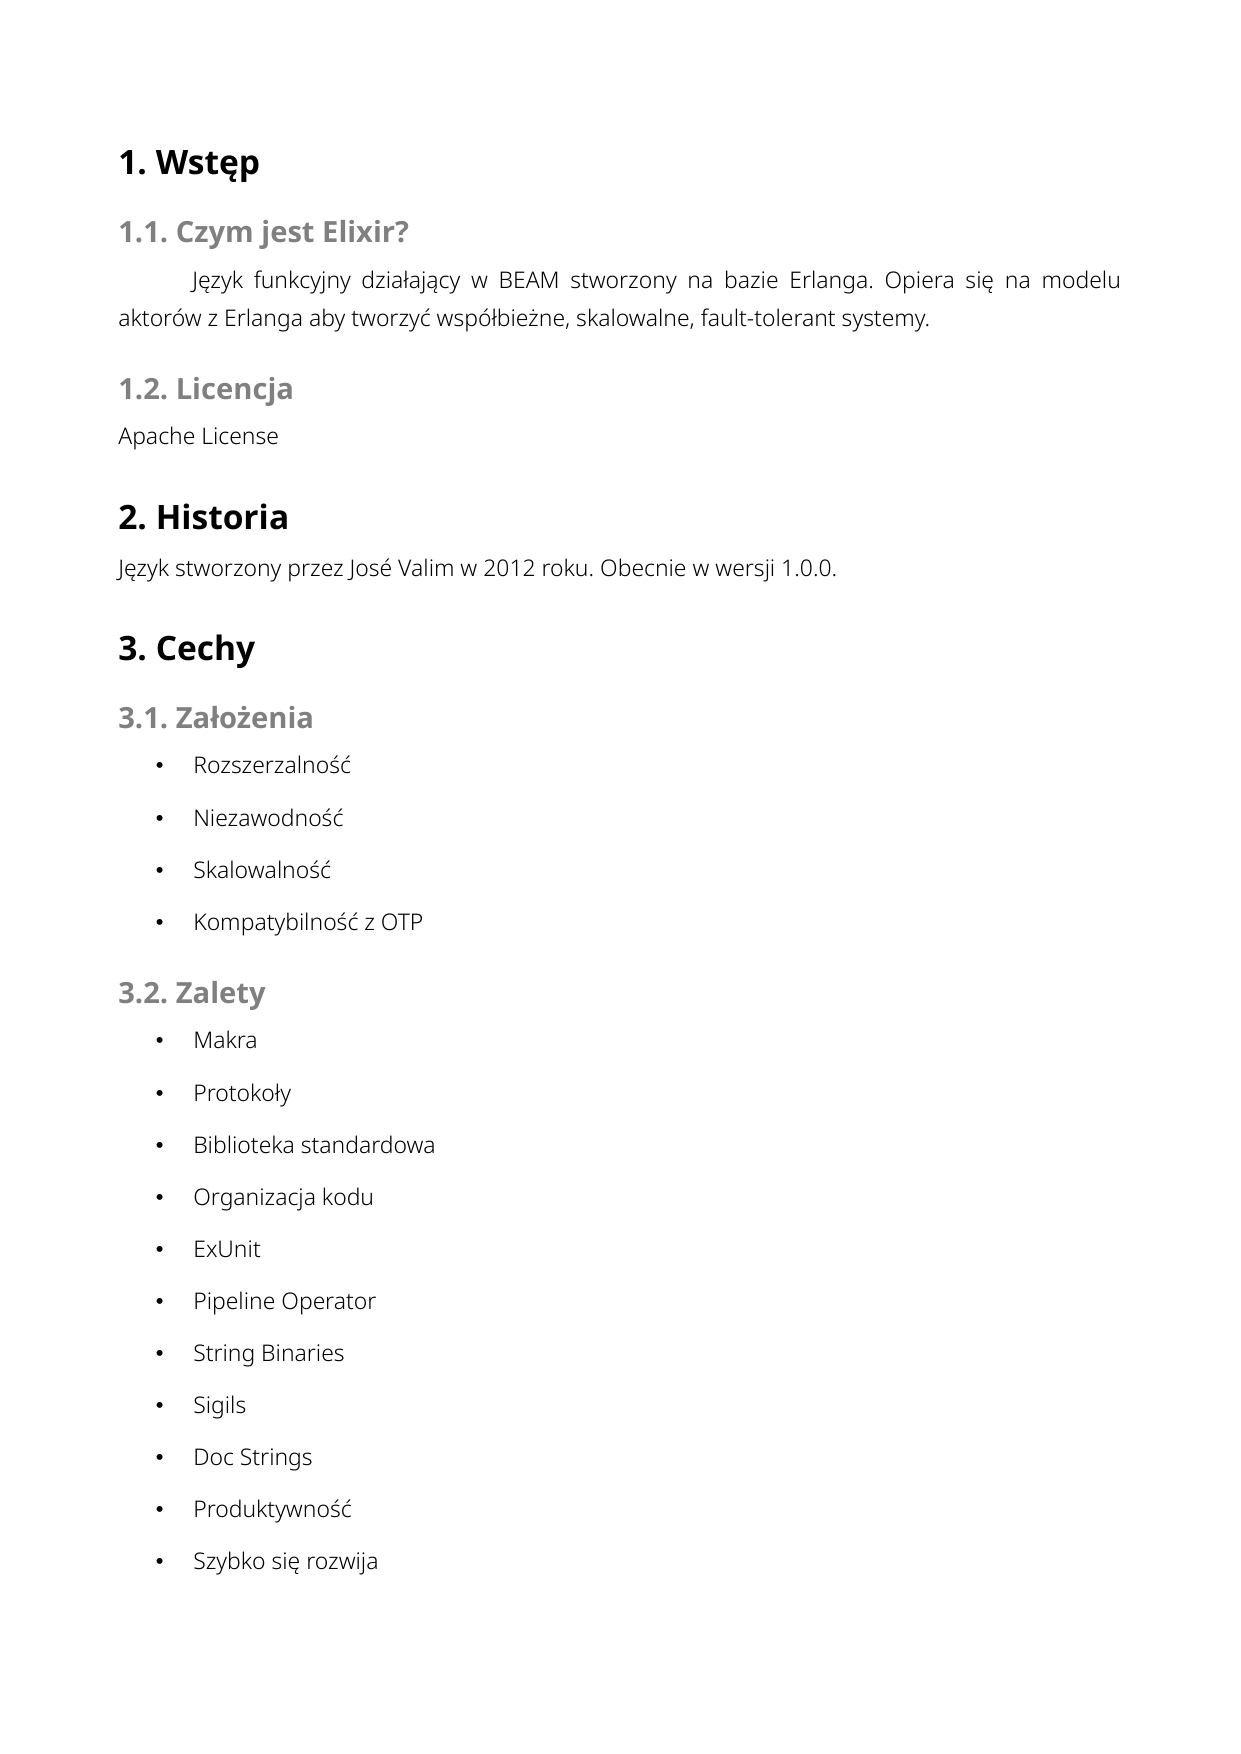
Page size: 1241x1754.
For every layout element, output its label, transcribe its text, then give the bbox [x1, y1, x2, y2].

list Rozszerzalność [156, 749, 1122, 781]
subtitle 1. Wstęp [118, 139, 1122, 185]
list Pipeline Operator [156, 1285, 1122, 1316]
list String Binaries [156, 1337, 1122, 1368]
list Skalowalność [156, 853, 1122, 885]
list Biblioteka standardowa [156, 1129, 1122, 1160]
list Kompatybilność z OTP [156, 906, 1122, 937]
list Szybko się rozwija [156, 1545, 1122, 1577]
subtitle 3. Cechy [118, 624, 1122, 670]
text Język stworzony przez José Valim w 2012 roku. Obecnie w wersji 1.0.0. [118, 551, 1122, 583]
subtitle 3.2. Zalety [118, 972, 1122, 1012]
text Apache License [118, 420, 1122, 452]
subtitle 2. Historia [118, 493, 1122, 539]
list Produktywność [156, 1493, 1122, 1524]
list Protokoły [156, 1077, 1122, 1108]
subtitle 1.2. Licencja [118, 368, 1122, 408]
list Niezawodność [156, 801, 1122, 833]
list ExUnit [156, 1233, 1122, 1264]
list Organizacja kodu [156, 1181, 1122, 1212]
list Makra [156, 1024, 1122, 1056]
subtitle 3.1. Założenia [118, 697, 1122, 737]
text Język funkcyjny działający w BEAM stworzony na bazie Erlanga. Opiera się na modelu aktorów z Erlanga aby tworzyć współbieżne, skalowalne, fault-tolerant systemy. [118, 264, 1122, 333]
list Doc Strings [156, 1441, 1122, 1472]
subtitle 1.1. Czym jest Elixir? [118, 212, 1122, 251]
list Sigils [156, 1389, 1122, 1420]
